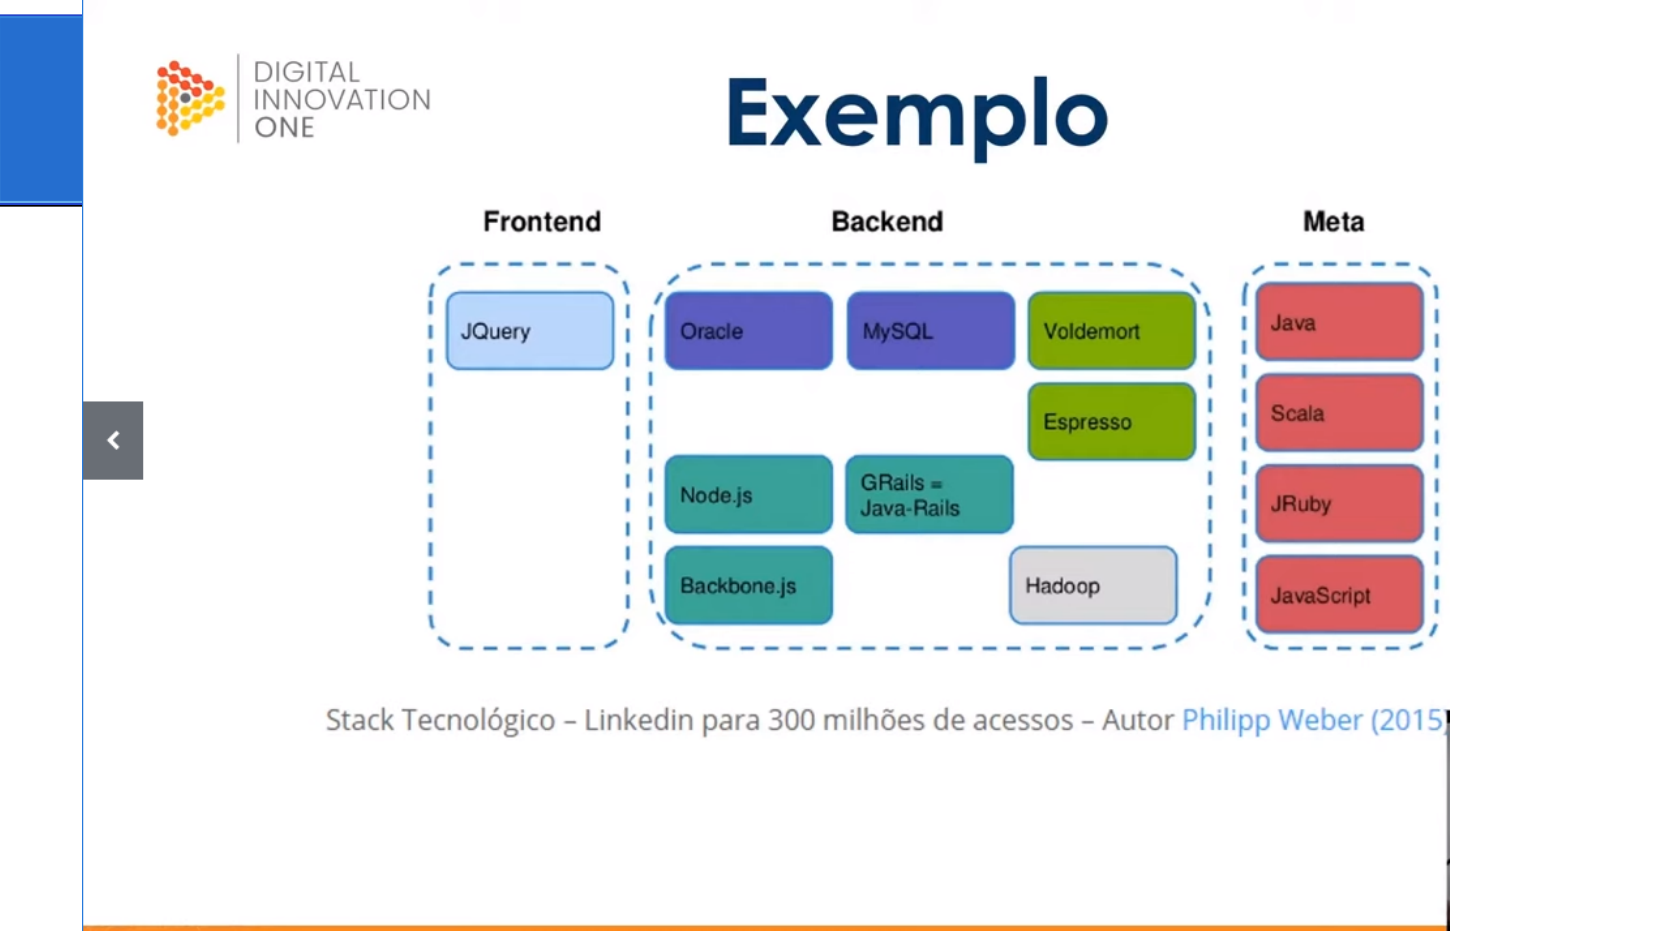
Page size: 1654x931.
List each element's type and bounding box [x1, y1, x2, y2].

picture [82, 0, 1450, 931]
